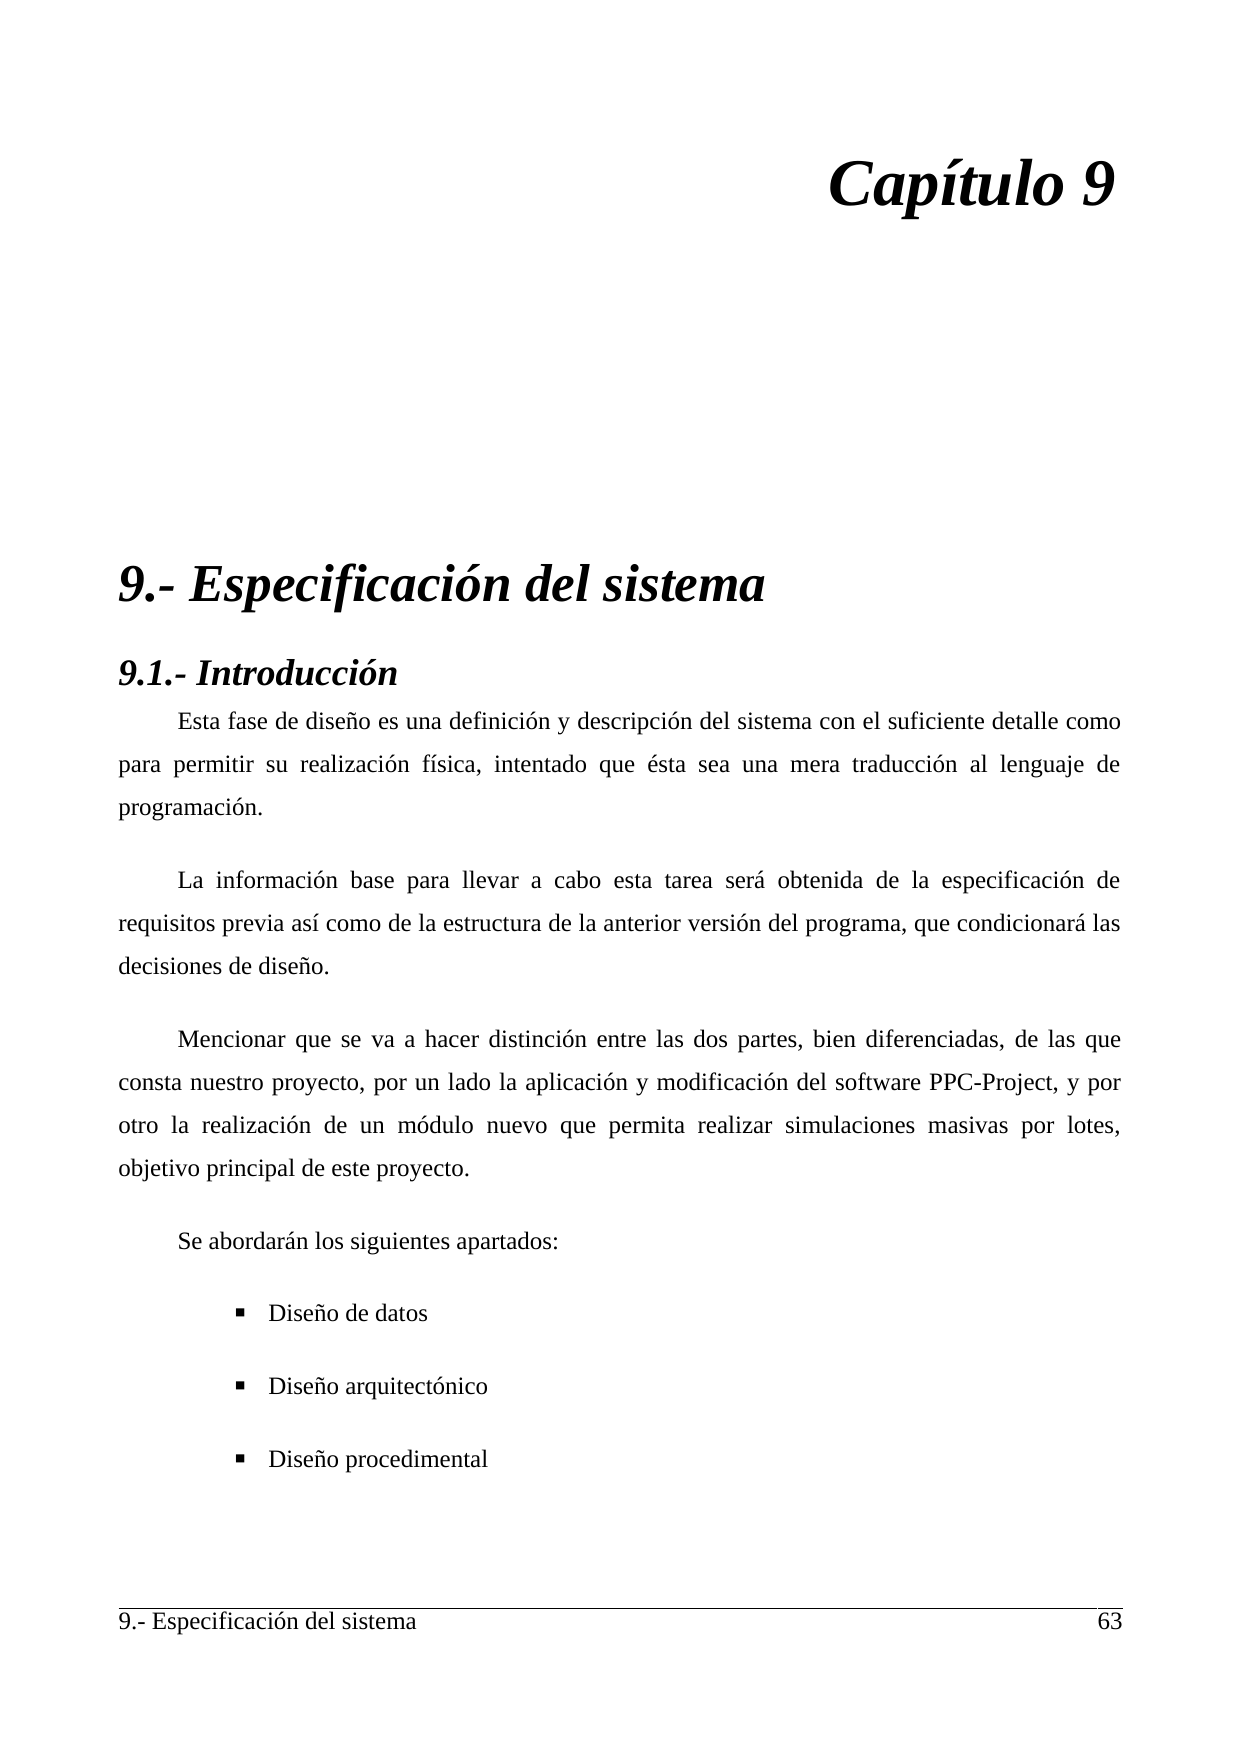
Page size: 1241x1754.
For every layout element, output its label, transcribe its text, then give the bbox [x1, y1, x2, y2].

text La información base para llevar a cabo esta tarea será obtenida de la especificación de requisitos previa así como de la estructura de la anterior versión del programa, que condicionará las decisiones de diseño. [118, 865, 1122, 980]
list Diseño de datos [231, 1298, 1122, 1327]
list Diseño arquitectónico [231, 1371, 1122, 1400]
subtitle 9.- Especificación del sistema [118, 552, 1122, 613]
subtitle 9.1.- Introducción [118, 651, 1122, 694]
list Diseño procedimental [231, 1444, 1122, 1472]
text Mencionar que se va a hacer distinción entre las dos partes, bien diferenciadas, de las que consta nuestro proyecto, por un lado la aplicación y modificación del software PPC-Project, y por otro la realización de un módulo nuevo que permita realizar simulaciones masivas por lotes, objetivo principal de este proyecto. [118, 1024, 1122, 1182]
text Se abordarán los siguientes apartados: [118, 1226, 1122, 1254]
text Esta fase de diseño es una definición y descripción del sistema con el suficiente detalle como para permitir su realización física, intentado que ésta sea una mera traducción al lenguaje de programación. [118, 706, 1122, 821]
subtitle Capítulo 9 [118, 143, 1122, 219]
